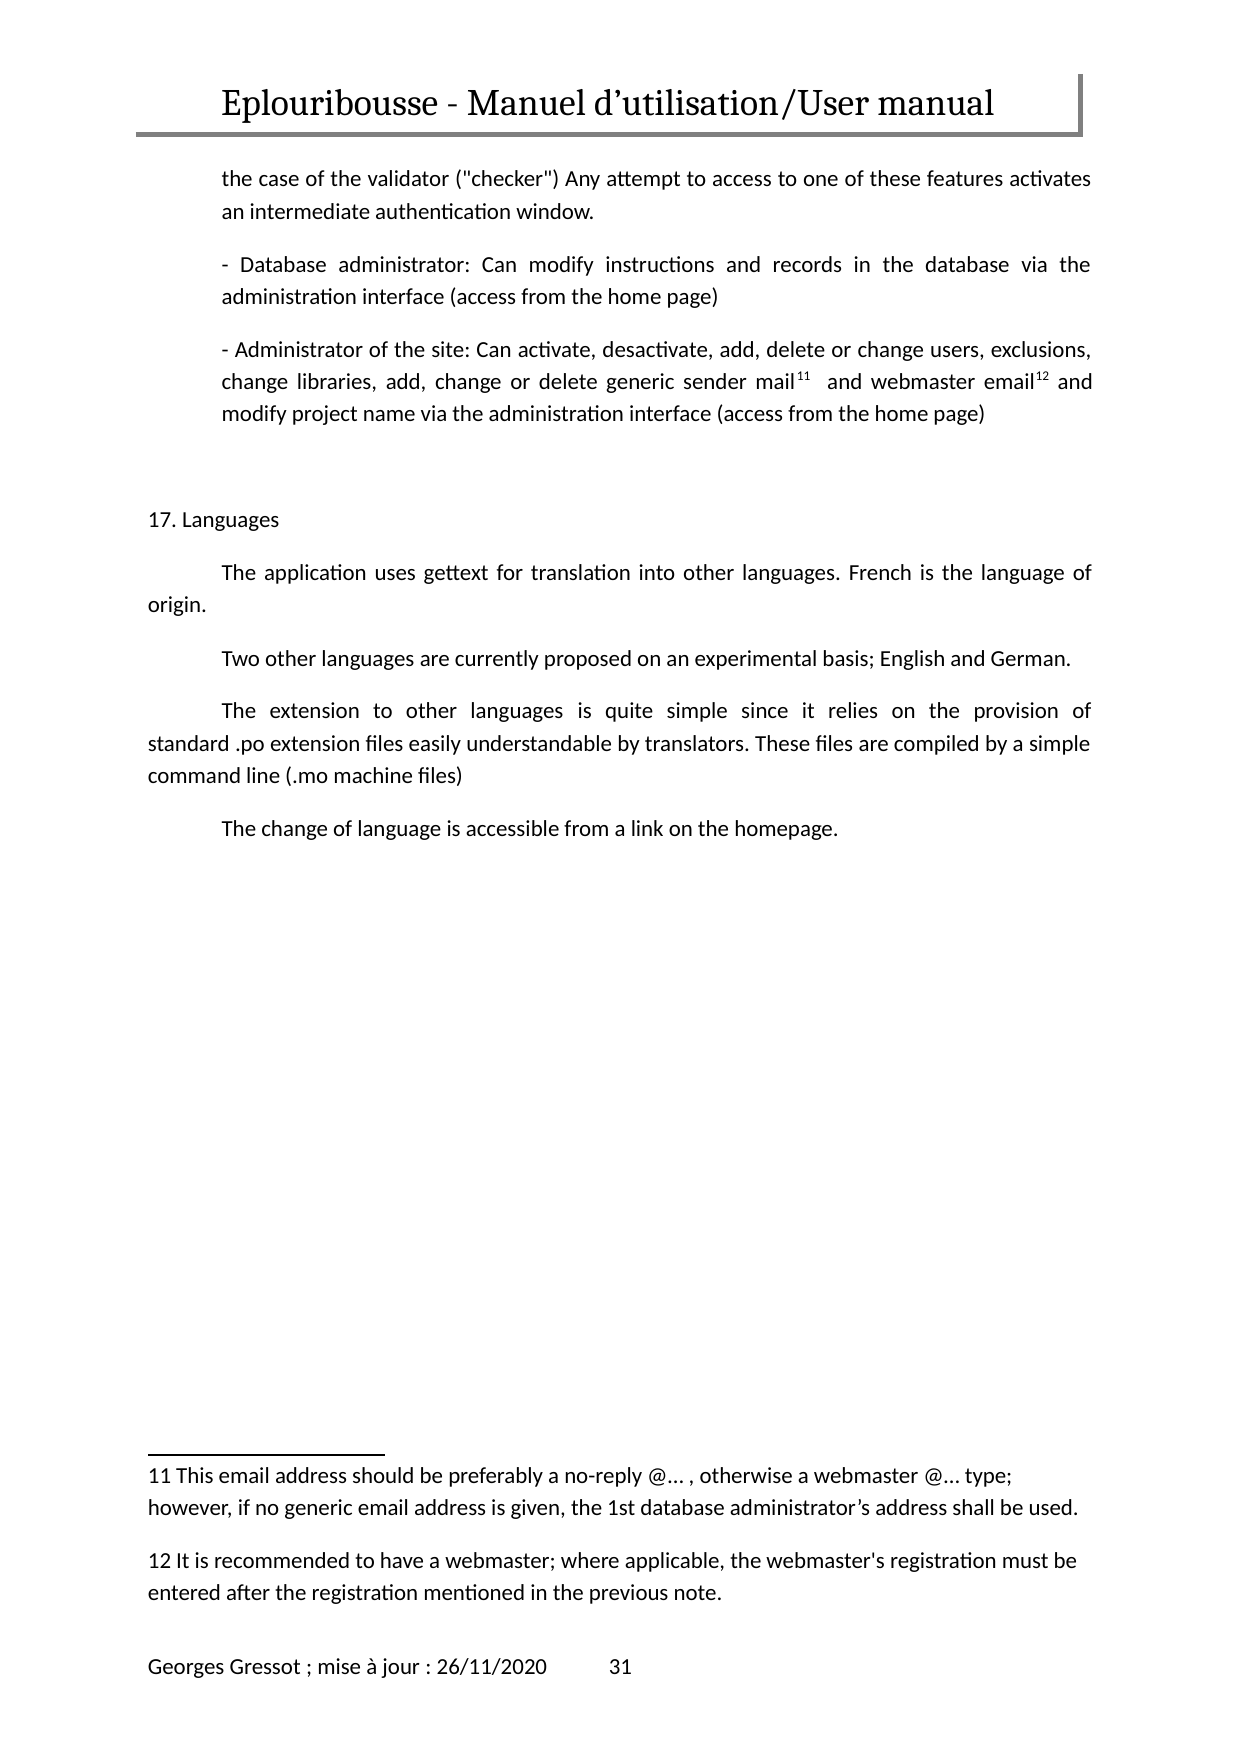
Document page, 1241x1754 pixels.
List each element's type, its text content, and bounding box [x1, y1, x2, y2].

text It is recommended to have a webmaster; where applicable, the webmaster's registration must be entered after the registration mentioned in the previous note. [148, 1546, 1093, 1606]
text The application uses gettext for translation into other languages. French is the language of origin. [148, 558, 1093, 619]
text 17. Languages [148, 505, 1093, 533]
text The change of language is accessible from a link on the homepage. [148, 814, 1093, 842]
text This email address should be preferably a no-reply @… , otherwise a webmaster @… type; however, if no generic email address is given, the 1st database administrator’s address shall be used. [148, 1461, 1093, 1521]
text - Database administrator: Can modify instructions and records in the database via the administration interface (access from the home page) [221, 250, 1093, 310]
text Two other languages ​​are currently proposed on an experimental basis; English and German. [148, 644, 1093, 672]
text - Administrator of the site: Can activate, desactivate, add, delete or change users, exclusions, change libraries, add, change or delete generic sender mail and webmaster email and modify project name via the administration interface (access from the home page) [221, 335, 1093, 427]
text The extension to other languages ​​is quite simple since it relies on the provision of standard .po extension files easily understandable by translators. These files are compiled by a simple command line (.mo machine files) [148, 697, 1093, 789]
text the case of the validator ("checker") Any attempt to access to one of these features activates an intermediate authentication window. [221, 164, 1093, 225]
